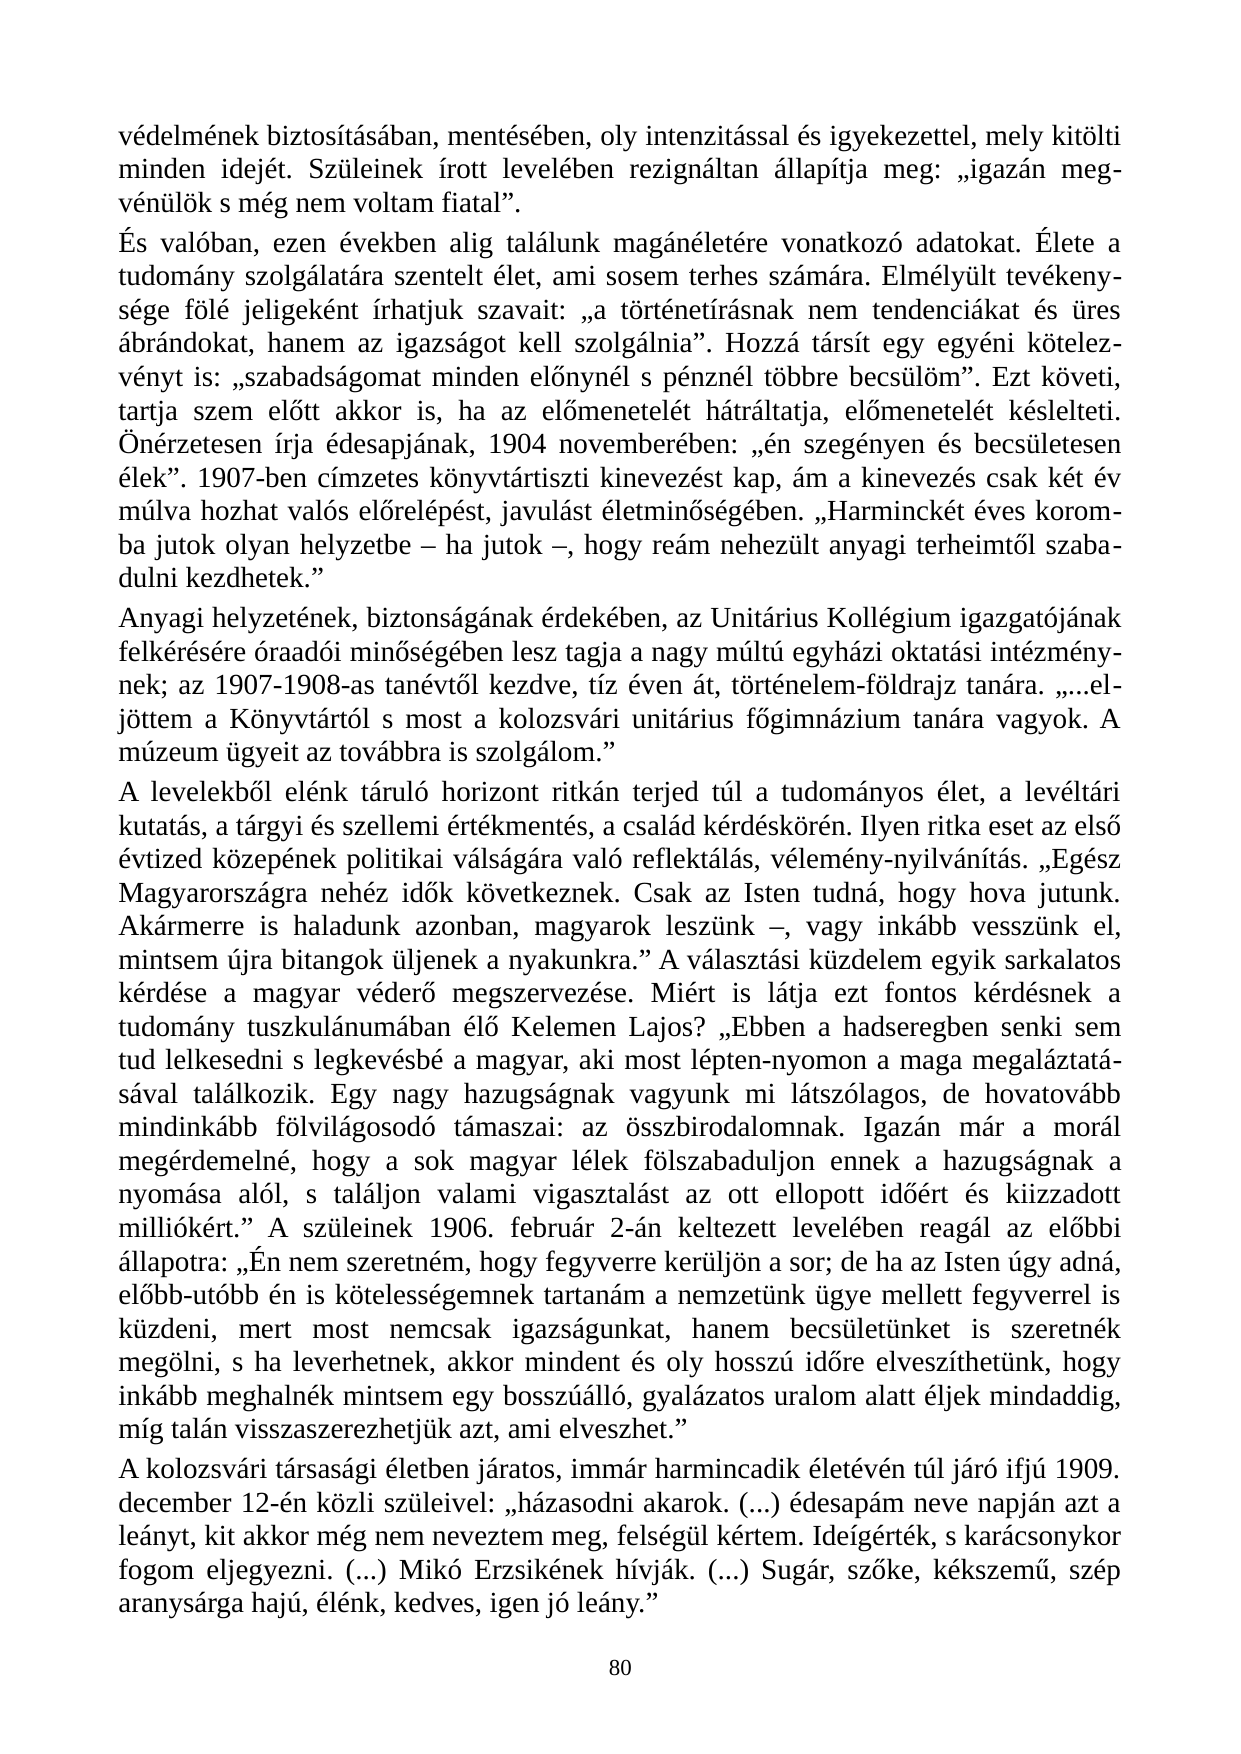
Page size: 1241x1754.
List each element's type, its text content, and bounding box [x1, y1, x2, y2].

text És valóban, ezen években alig találunk magánéletére vonatkozó adatokat. Élete a tudo­mány szolgálatára szentelt élet, ami sosem terhes számára. Elmélyült tevékeny­sége fölé jeligeként írhatjuk szavait: „a történetírásnak nem tendenciákat és üres ábrándokat, hanem az igazságot kell szolgálnia”. Hozzá társít egy egyéni kötelez­vényt is: „szabadságomat minden előnynél s pénznél többre becsülöm”. Ezt követi, tartja szem előtt akkor is, ha az előmenetelét hátráltatja, előmenetelét késlelteti. Önérzetesen írja édesapjának, 1904 novemberében: „én szegényen és becsületesen élek”. 1907-ben címzetes könyvtártiszti kinevezést kap, ám a kinevezés csak két év múlva hozhat valós előrelépést, javulást életminőségében. „Harminckét éves korom­ba jutok olyan helyzetbe – ha jutok –, hogy reám nehezült anyagi terheimtől szaba­dulni kezdhetek.” [118, 225, 1122, 594]
text védelmének biztosításában, mentésében, oly intenzitással és igyekezettel, mely kitölti minden idejét. Szüleinek írott levelében rezignáltan állapítja meg: „igazán meg­vénülök s még nem voltam fiatal”. [118, 118, 1122, 219]
text A levelekből elénk táruló horizont ritkán terjed túl a tudományos élet, a levéltári kutatás, a tárgyi és szellemi értékmentés, a család kérdéskörén. Ilyen ritka eset az első évtized közepének politikai válságára való reflektálás, vélemény-nyilvánítás. „Egész Magyarországra nehéz idők következnek. Csak az Isten tudná, hogy hova jutunk. Akármerre is haladunk azonban, magyarok leszünk –, vagy inkább vesszünk el, mintsem újra bitangok üljenek a nyakunkra.” A választási küzdelem egyik sarkalatos kérdése a magyar véderő megszervezése. Miért is látja ezt fontos kérdésnek a tudomány tuszkulánumában élő Kelemen Lajos? „Ebben a hadseregben senki sem tud lelkesedni s legkevésbé a magyar, aki most lépten-nyomon a maga megaláztatá­sával találkozik. Egy nagy hazugságnak vagyunk mi látszólagos, de hovatovább mindinkább fölvilágosodó támaszai: az összbirodalomnak. Igazán már a morál megérdemelné, hogy a sok magyar lélek fölszabaduljon ennek a hazugságnak a nyomása alól, s találjon valami vigasztalást az ott ellopott időért és kiizzadott milliókért.” A szüleinek 1906. február 2-án keltezett levelében reagál az előbbi állapotra: „Én nem szeretném, hogy fegyverre kerüljön a sor; de ha az Isten úgy adná, előbb-utóbb én is kötelességemnek tartanám a nemzetünk ügye mellett fegyverrel is küzdeni, mert most nemcsak igazságunkat, hanem becsületünket is szeretnék megölni, s ha leverhetnek, akkor mindent és oly hosszú időre elveszíthetünk, hogy inkább meghalnék mintsem egy bosszúálló, gyalázatos uralom alatt éljek mindaddig, míg talán visszaszerezhetjük azt, ami elveszhet.” [118, 774, 1122, 1445]
text Anyagi helyzetének, biztonságának érdekében, az Unitárius Kollégium igazgatójának felkérésére óraadói minőségében lesz tagja a nagy múltú egyházi oktatási intézmény­nek; az 1907-1908-as tanévtől kezdve, tíz éven át, történelem-földrajz tanára. „...el­jöttem a Könyvtártól s most a kolozsvári unitárius főgimnázium tanára vagyok. A múzeum ügyeit az továbbra is szolgálom.” [118, 600, 1122, 768]
text A kolozsvári társasági életben járatos, immár harmincadik életévén túl járó ifjú 1909. december 12-én közli szüleivel: „házasodni akarok. (...) édesapám neve napján azt a leányt, kit akkor még nem neveztem meg, felségül kértem. Ideígérték, s karácsonykor fogom eljegyezni. (...) Mikó Erzsikének hívják. (...) Sugár, szőke, kékszemű, szép aranysárga hajú, élénk, kedves, igen jó leány.” [118, 1451, 1122, 1619]
